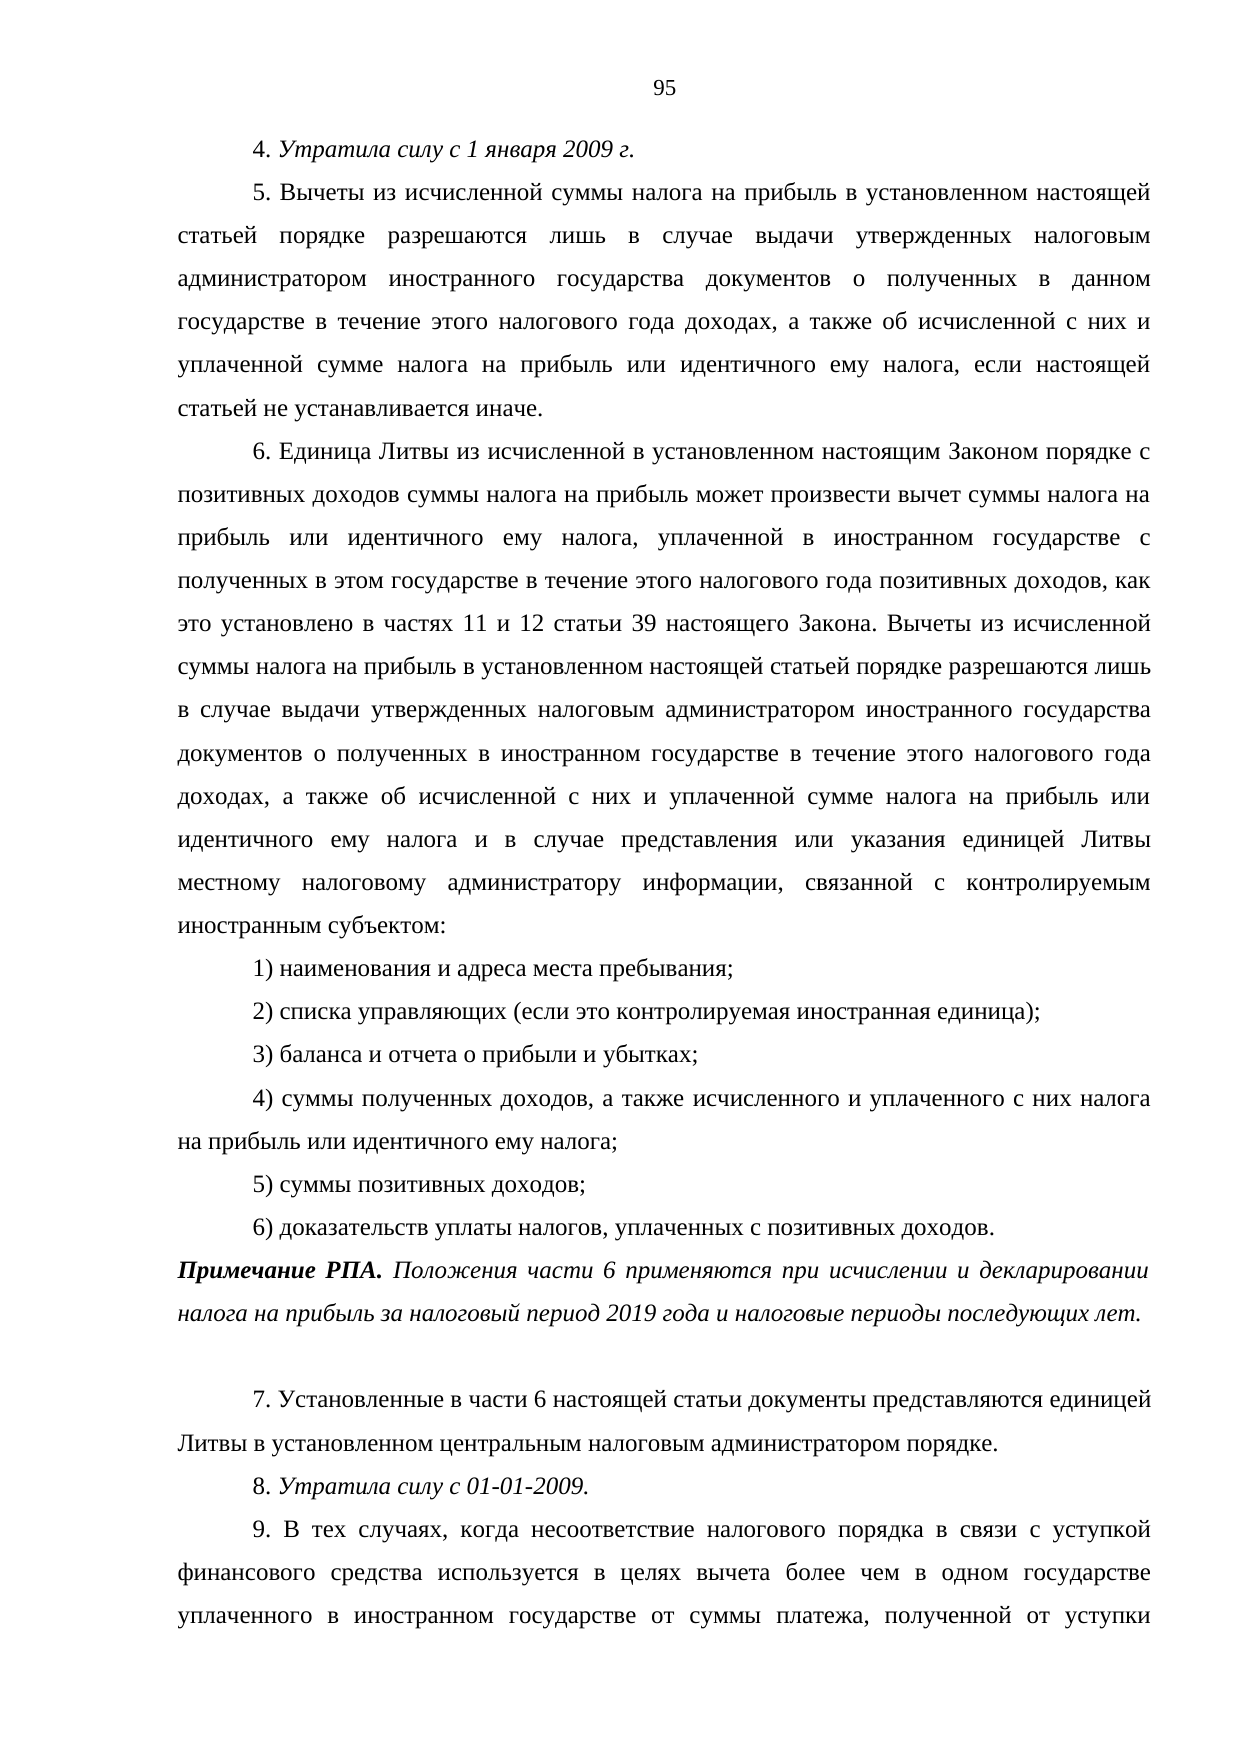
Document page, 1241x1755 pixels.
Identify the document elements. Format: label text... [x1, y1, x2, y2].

text 5. Вычеты из исчисленной суммы налога на прибыль в установленном настоящей статьей порядке разрешаются лишь в случае выдачи утвержденных налоговым администратором иностранного государства документов о полученных в данном государстве в течение этого налогового года доходах, а также об исчисленной с них и уплаченной сумме налога на прибыль или идентичного ему налога, если настоящей статьей не устанавливается иначе. [177, 177, 1152, 421]
text 1) наименования и адреса места пребывания; [177, 953, 1152, 982]
text 6) доказательств уплаты налогов, уплаченных с позитивных доходов. [177, 1212, 1152, 1241]
text 5) суммы позитивных доходов; [177, 1169, 1152, 1198]
text 4) суммы полученных доходов, а также исчисленного и уплаченного с них налога на прибыль или идентичного ему налога; [177, 1083, 1152, 1154]
text Примечание РПА. Положения части 6 применяются при исчислении и декларировании налога на прибыль за налоговый период 2019 года и налоговые периоды последующих лет. [177, 1255, 1152, 1327]
text 4. Утратила силу с 1 января 2009 г. [177, 134, 1152, 163]
text 7. Установленные в части 6 настоящей статьи документы представляются единицей Литвы в установленном центральным налоговым администратором порядке. [177, 1384, 1152, 1456]
text 2) списка управляющих (если это контролируемая иностранная единица); [177, 996, 1152, 1025]
text 6. Единица Литвы из исчисленной в установленном настоящим Законом порядке с позитивных доходов суммы налога на прибыль может произвести вычет суммы налога на прибыль или идентичного ему налога, уплаченной в иностранном государстве с полученных в этом государстве в течение этого налогового года позитивных доходов, как это установлено в частях 11 и 12 статьи 39 настоящего Закона. Вычеты из исчисленной суммы налога на прибыль в установленном настоящей статьей порядке разрешаются лишь в случае выдачи утвержденных налоговым администратором иностранного государства документов о полученных в иностранном государстве в течение этого налогового года доходах, а также об исчисленной с них и уплаченной сумме налога на прибыль или идентичного ему налога и в случае представления или указания единицей Литвы местному налоговому администратору информации, связанной с контролируемым иностранным субъектом: [177, 436, 1152, 939]
text 8. Утратила силу с 01-01-2009. [177, 1471, 1152, 1499]
text 9. В тех случаях, когда несоответствие налогового порядка в связи с уступкой финансового средства используется в целях вычета более чем в одном государстве уплаченного в иностранном государстве от суммы платежа, полученной от уступки [177, 1514, 1152, 1629]
text 3) баланса и отчета о прибыли и убытках; [177, 1039, 1152, 1068]
